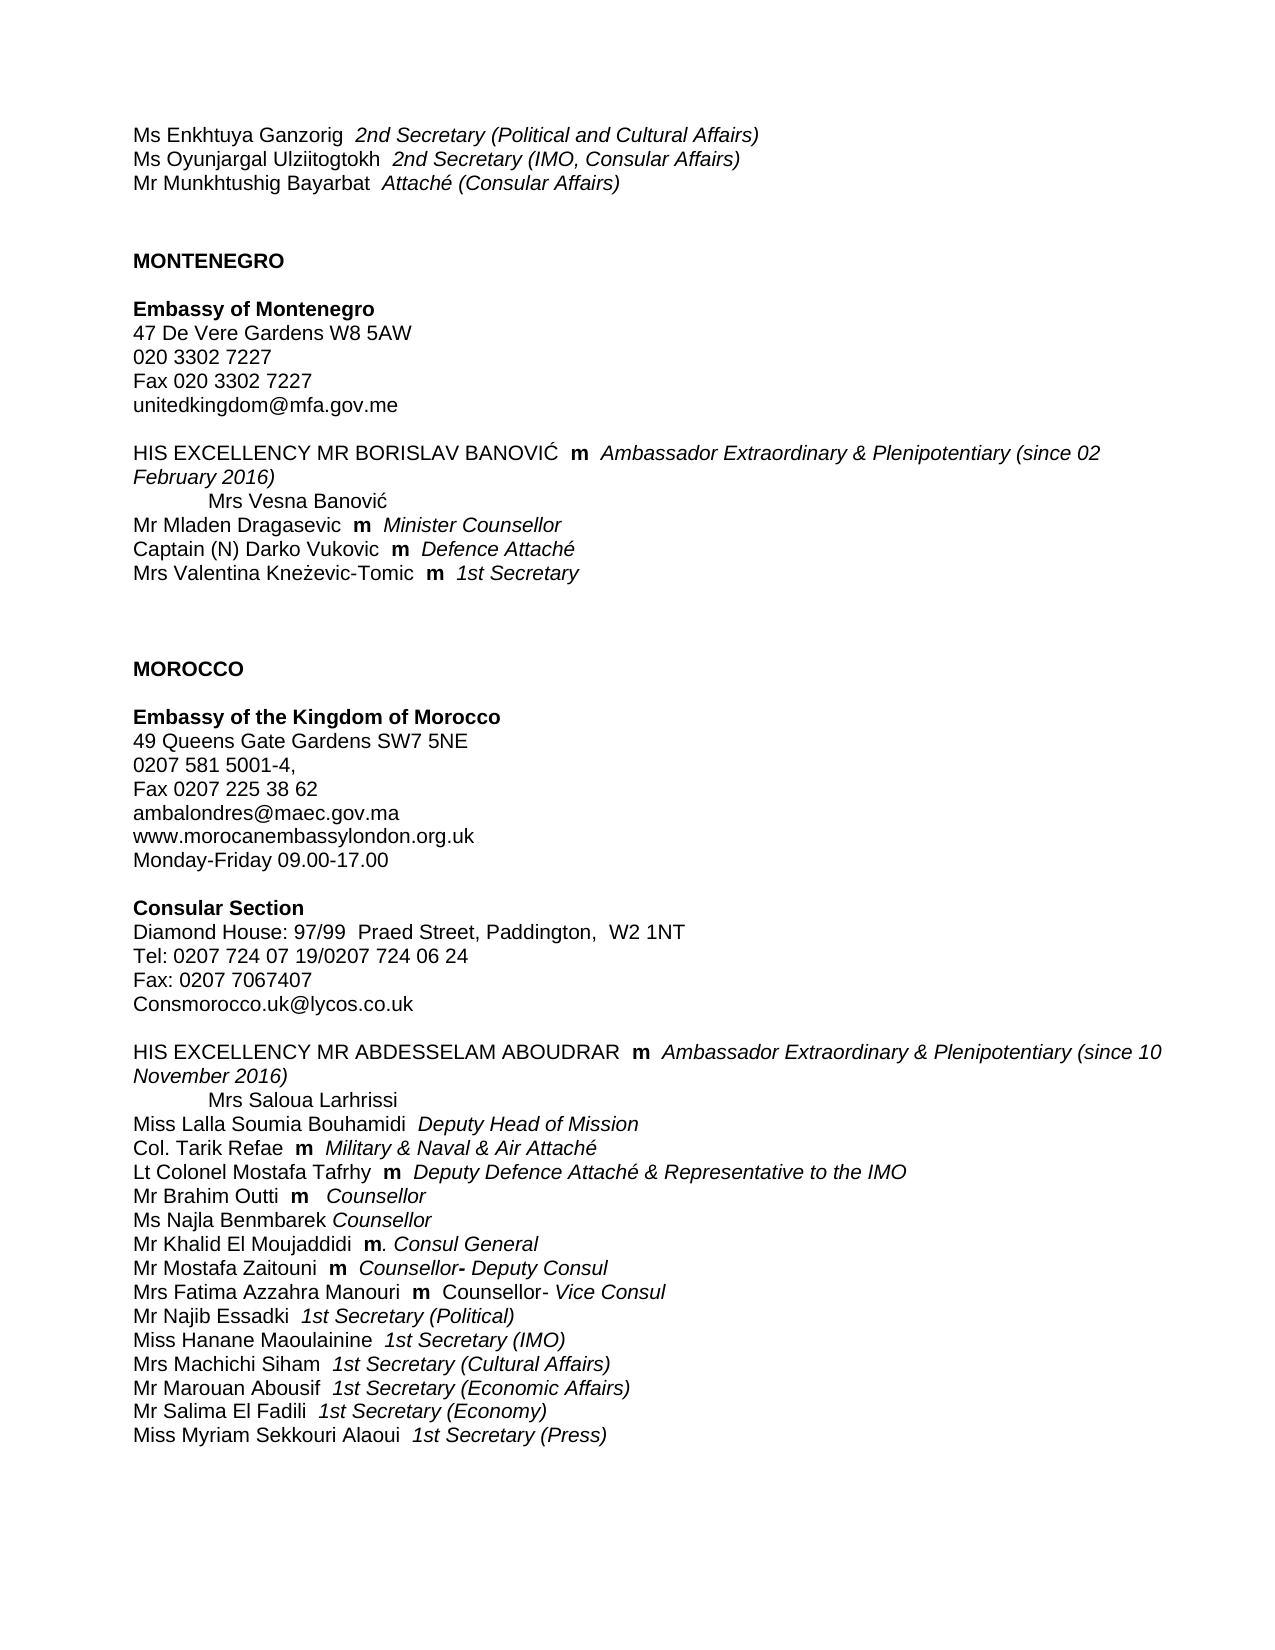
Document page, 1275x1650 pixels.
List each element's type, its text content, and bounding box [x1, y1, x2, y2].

text Ms Najla Benmbarek Counsellor [133, 1208, 1181, 1232]
text unitedkingdom@mfa.gov.me [133, 393, 1181, 417]
text Embassy of Montenegro [133, 297, 1181, 321]
text Captain (N) Darko Vukovic m Defence Attaché [133, 537, 1181, 561]
text Consmorocco.uk@lycos.co.uk [133, 992, 1181, 1016]
text Mr Mostafa Zaitouni m Counsellor- Deputy Consul [133, 1256, 1181, 1279]
text 47 De Vere Gardens W8 5AW [133, 321, 1181, 345]
text Miss Myriam Sekkouri Alaoui 1st Secretary (Press) [133, 1423, 1181, 1447]
text Consular Section Diamond House: 97/99 Praed Street, Paddington, W2 1NT [133, 896, 1181, 944]
text 0207 581 5001-4, [133, 752, 1181, 776]
text 49 Queens Gate Gardens SW7 5NE [133, 728, 1181, 752]
text Ms Oyunjargal Ulziitogtokh 2nd Secretary (IMO, Consular Affairs) [133, 147, 1181, 171]
text Mrs Vesna Banović [133, 489, 1181, 513]
text Miss Hanane Maoulainine 1st Secretary (IMO) [133, 1327, 1181, 1351]
text Mr Salima El Fadili 1st Secretary (Economy) [133, 1399, 1181, 1423]
text Mrs Valentina Kneżevic-Tomic m 1st Secretary [133, 561, 1181, 585]
text 020 3302 7227 [133, 345, 1181, 369]
text Mrs Fatima Azzahra Manouri m Counsellor- Vice Consul [133, 1279, 1181, 1303]
text Col. Tarik Refae m Military & Naval & Air Attaché [133, 1136, 1181, 1160]
text Ms Enkhtuya Ganzorig 2nd Secretary (Political and Cultural Affairs) [133, 123, 1181, 147]
text Fax 0207 225 38 62 [133, 776, 1181, 800]
text Mr Brahim Outti m Counsellor [133, 1184, 1181, 1208]
text MONTENEGRO [133, 249, 1181, 273]
text Mr Khalid El Moujaddidi m. Consul General [133, 1232, 1181, 1256]
text Mrs Saloua Larhrissi [133, 1088, 1181, 1112]
text Mr Mladen Dragasevic m Minister Counsellor [133, 513, 1181, 537]
text Mr Najib Essadki 1st Secretary (Political) [133, 1303, 1181, 1327]
text Mr Munkhtushig Bayarbat Attaché (Consular Affairs) [133, 171, 1181, 195]
text ambalondres@maec.gov.ma www.morocanembassylondon.org.uk [133, 800, 1181, 848]
text Tel: 0207 724 07 19/0207 724 06 24 [133, 944, 1181, 968]
text Mrs Machichi Siham 1st Secretary (Cultural Affairs) [133, 1351, 1181, 1375]
text HIS EXCELLENCY MR BORISLAV BANOVIĆ m Ambassador Extraordinary & Plenipotentiary (since 02 February 2016) [133, 441, 1181, 489]
text MOROCCO [133, 657, 1181, 681]
text HIS EXCELLENCY MR ABDESSELAM ABOUDRAR m Ambassador Extraordinary & Plenipotentiary (since 10 November 2016) [133, 1040, 1181, 1088]
text Miss Lalla Soumia Bouhamidi Deputy Head of Mission [133, 1112, 1181, 1136]
text Fax 020 3302 7227 [133, 369, 1181, 393]
text Fax: 0207 7067407 [133, 968, 1181, 992]
text Lt Colonel Mostafa Tafrhy m Deputy Defence Attaché & Representative to the IMO [133, 1160, 1181, 1184]
text Monday-Friday 09.00-17.00 [133, 848, 1181, 872]
subtitle Embassy of the Kingdom of Morocco [133, 704, 1181, 728]
text Mr Marouan Abousif 1st Secretary (Economic Affairs) [133, 1375, 1181, 1399]
